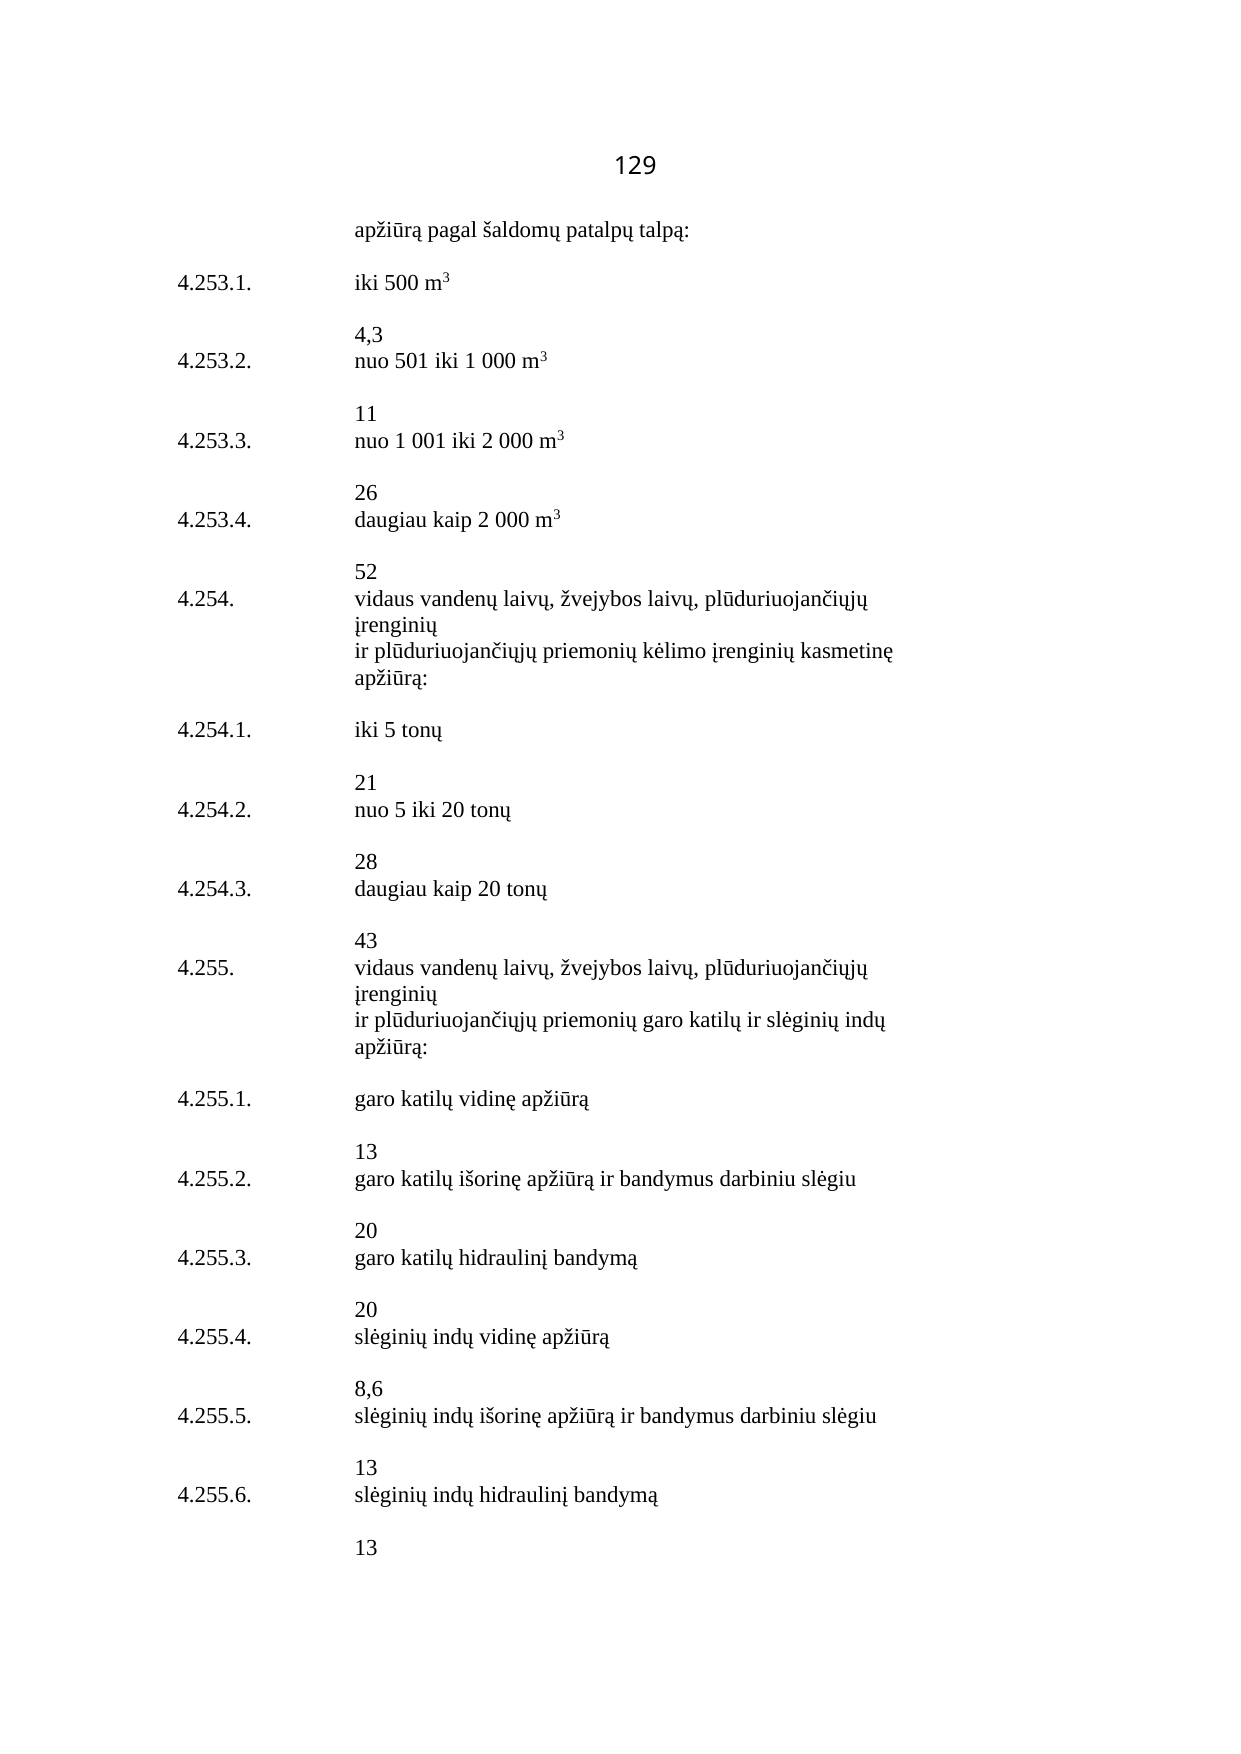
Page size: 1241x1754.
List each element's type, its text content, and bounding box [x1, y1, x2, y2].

text 4.254.3. daugiau kaip 20 tonų 43 [177, 875, 945, 954]
text 4.253.2. nuo 501 iki 1 000 m3 11 [177, 348, 945, 427]
text 4.255.6. slėginių indų hidraulinį bandymą 13 [177, 1481, 945, 1560]
text 4.253.3. nuo 1 001 iki 2 000 m3 26 [177, 427, 945, 506]
text ir plūduriuojančiųjų priemonių kėlimo įrenginių kasmetinę apžiūrą: [354, 637, 945, 717]
text 4.255.4. slėginių indų vidinę apžiūrą 8,6 [177, 1323, 945, 1402]
text 4.255.2. garo katilų išorinę apžiūrą ir bandymus darbiniu slėgiu 20 [177, 1164, 945, 1244]
text ir plūduriuojančiųjų priemonių garo katilų ir slėginių indų apžiūrą: [354, 1006, 945, 1086]
text 4.255.5. slėginių indų išorinę apžiūrą ir bandymus darbiniu slėgiu 13 [177, 1402, 945, 1481]
text 4.253.4. daugiau kaip 2 000 m3 52 [177, 506, 945, 585]
text 4.255. vidaus vandenų laivų, žvejybos laivų, plūduriuojančiųjų įrenginių [177, 954, 945, 1006]
text apžiūrą pagal šaldomų patalpų talpą: [354, 216, 945, 268]
text 4.254.2. nuo 5 iki 20 tonų 28 [177, 796, 945, 875]
text 4.254. vidaus vandenų laivų, žvejybos laivų, plūduriuojančiųjų įrenginių [177, 585, 945, 637]
text 4.254.1. iki 5 tonų 21 [177, 717, 945, 796]
text 4.255.3. garo katilų hidraulinį bandymą 20 [177, 1244, 945, 1323]
text 4.253.1. iki 500 m3 4,3 [177, 268, 945, 348]
text 4.255.1. garo katilų vidinę apžiūrą 13 [177, 1086, 945, 1164]
